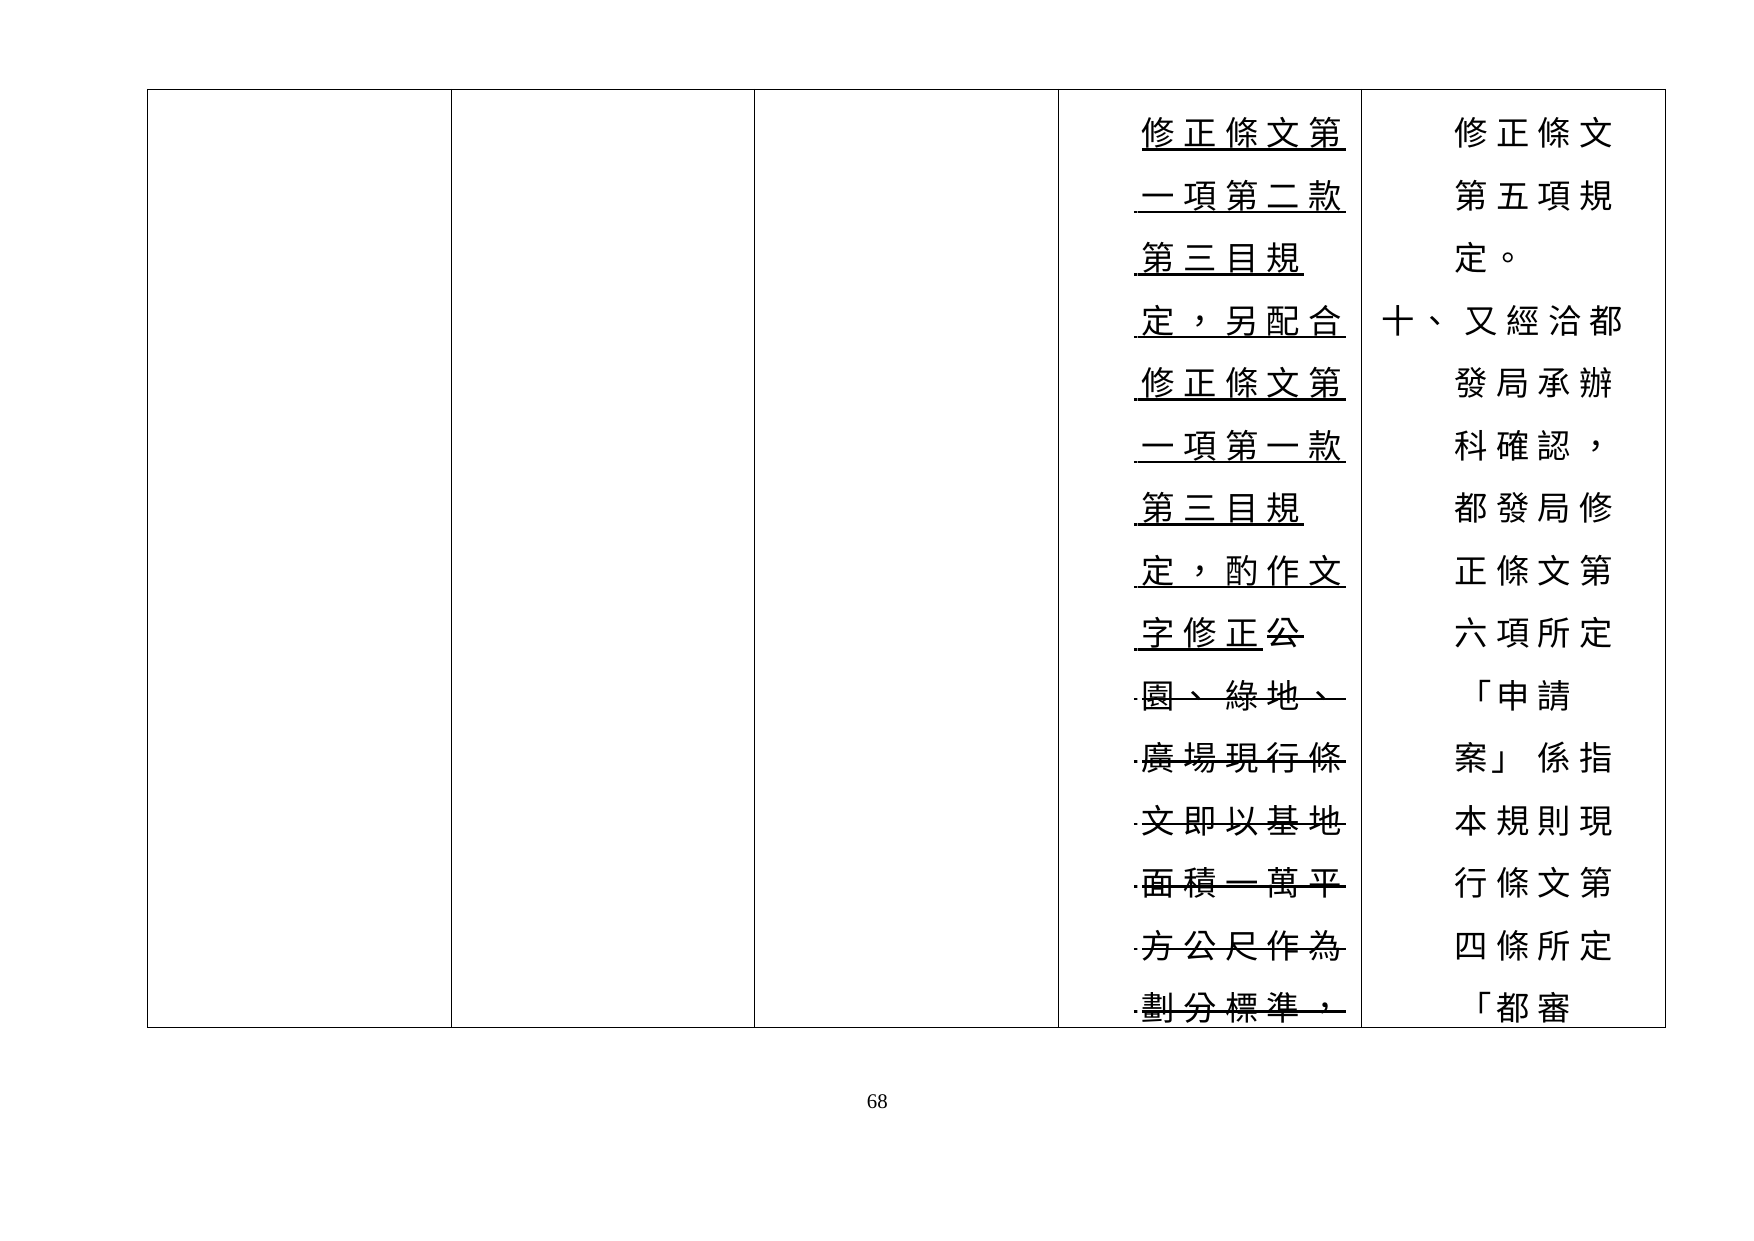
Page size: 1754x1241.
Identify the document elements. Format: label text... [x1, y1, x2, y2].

table_cell [755, 90, 1058, 1027]
table_cell [148, 90, 451, 1027]
table_cell 修正條文第一項第二款第三目規定，另配合修正條文第一項第一款第三目規定，酌作文字修正公園、綠地、廣場現行條文即以基地面積一萬平方公尺作為劃分標準， [1059, 90, 1361, 1027]
table_cell 修正條文第五項規定。 十、又經洽都發局承辦科確認，都發局修正條文第六項所定「申請案」係指本規則現行條文第四條所定「都審 [1362, 90, 1665, 1027]
table_cell [452, 90, 754, 1027]
